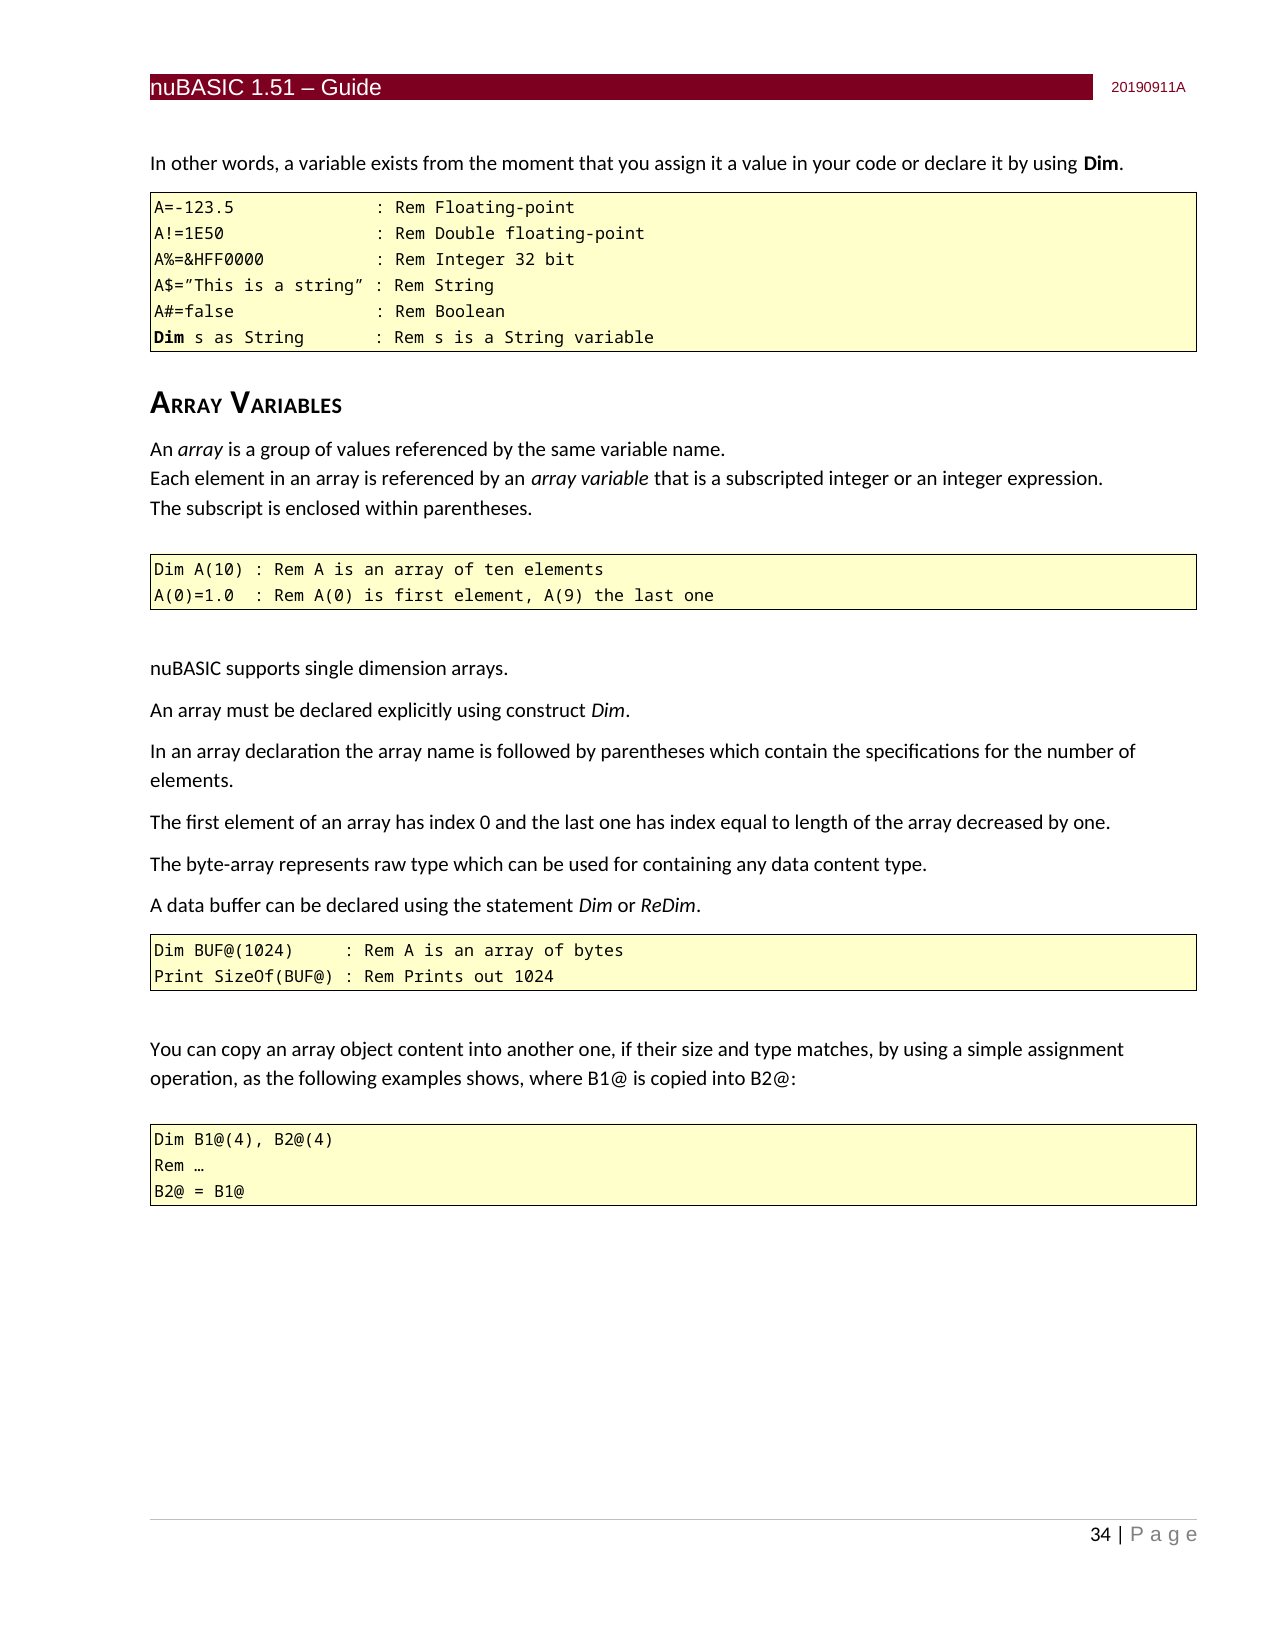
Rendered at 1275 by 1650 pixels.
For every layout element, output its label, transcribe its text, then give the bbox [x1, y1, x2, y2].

text nuBASIC supports single dimension arrays. [150, 655, 1197, 681]
list Rem … [151, 1149, 1196, 1176]
subtitle Array Variables [150, 381, 1197, 422]
list A%=&HFF0000 : Rem Integer 32 bit [151, 244, 1196, 270]
list A(0)=1.0 : Rem A(0) is first element, A(9) the last one [151, 579, 1196, 609]
text The subscript is enclosed within parentheses. [150, 495, 1197, 521]
list Dim s as String : Rem s is a String variable [151, 322, 1196, 351]
list A#=false : Rem Boolean [151, 296, 1196, 322]
text In an array declaration the array name is followed by parentheses which contain the specifications for the number of elements. [150, 738, 1197, 793]
text You can copy an array object content into another one, if their size and type matches, by using a simple assignment operation, as the following examples shows, where B1@ is copied into B2@: [150, 1036, 1197, 1091]
list A$=”This is a string” : Rem String [151, 270, 1196, 296]
list A=-123.5 : Rem Floating-point [151, 193, 1196, 218]
text An array must be declared explicitly using construct Dim. [150, 697, 1197, 722]
list Dim BUF@(1024) : Rem A is an array of bytes [151, 935, 1196, 960]
text Each element in an array is referenced by an array variable that is a subscripted integer or an integer expression. [150, 466, 1197, 491]
list Dim B1@(4), B2@(4) [151, 1125, 1196, 1149]
list A!=1E50 : Rem Double floating-point [151, 218, 1196, 244]
text The byte-array represents raw type which can be used for containing any data content type. [150, 851, 1197, 876]
list Print SizeOf(BUF@) : Rem Prints out 1024 [151, 960, 1196, 990]
list Dim A(10) : Rem A is an array of ten elements [151, 555, 1196, 579]
list B2@ = B1@ [151, 1176, 1196, 1205]
text An array is a group of values referenced by the same variable name. [150, 436, 1197, 461]
text In other words, a variable exists from the moment that you assign it a value in your code or declare it by using Dim. [150, 150, 1197, 175]
text The first element of an array has index 0 and the last one has index equal to length of the array decreased by one. [150, 809, 1197, 835]
text A data buffer can be declared using the statement Dim or ReDim. [150, 893, 1197, 918]
